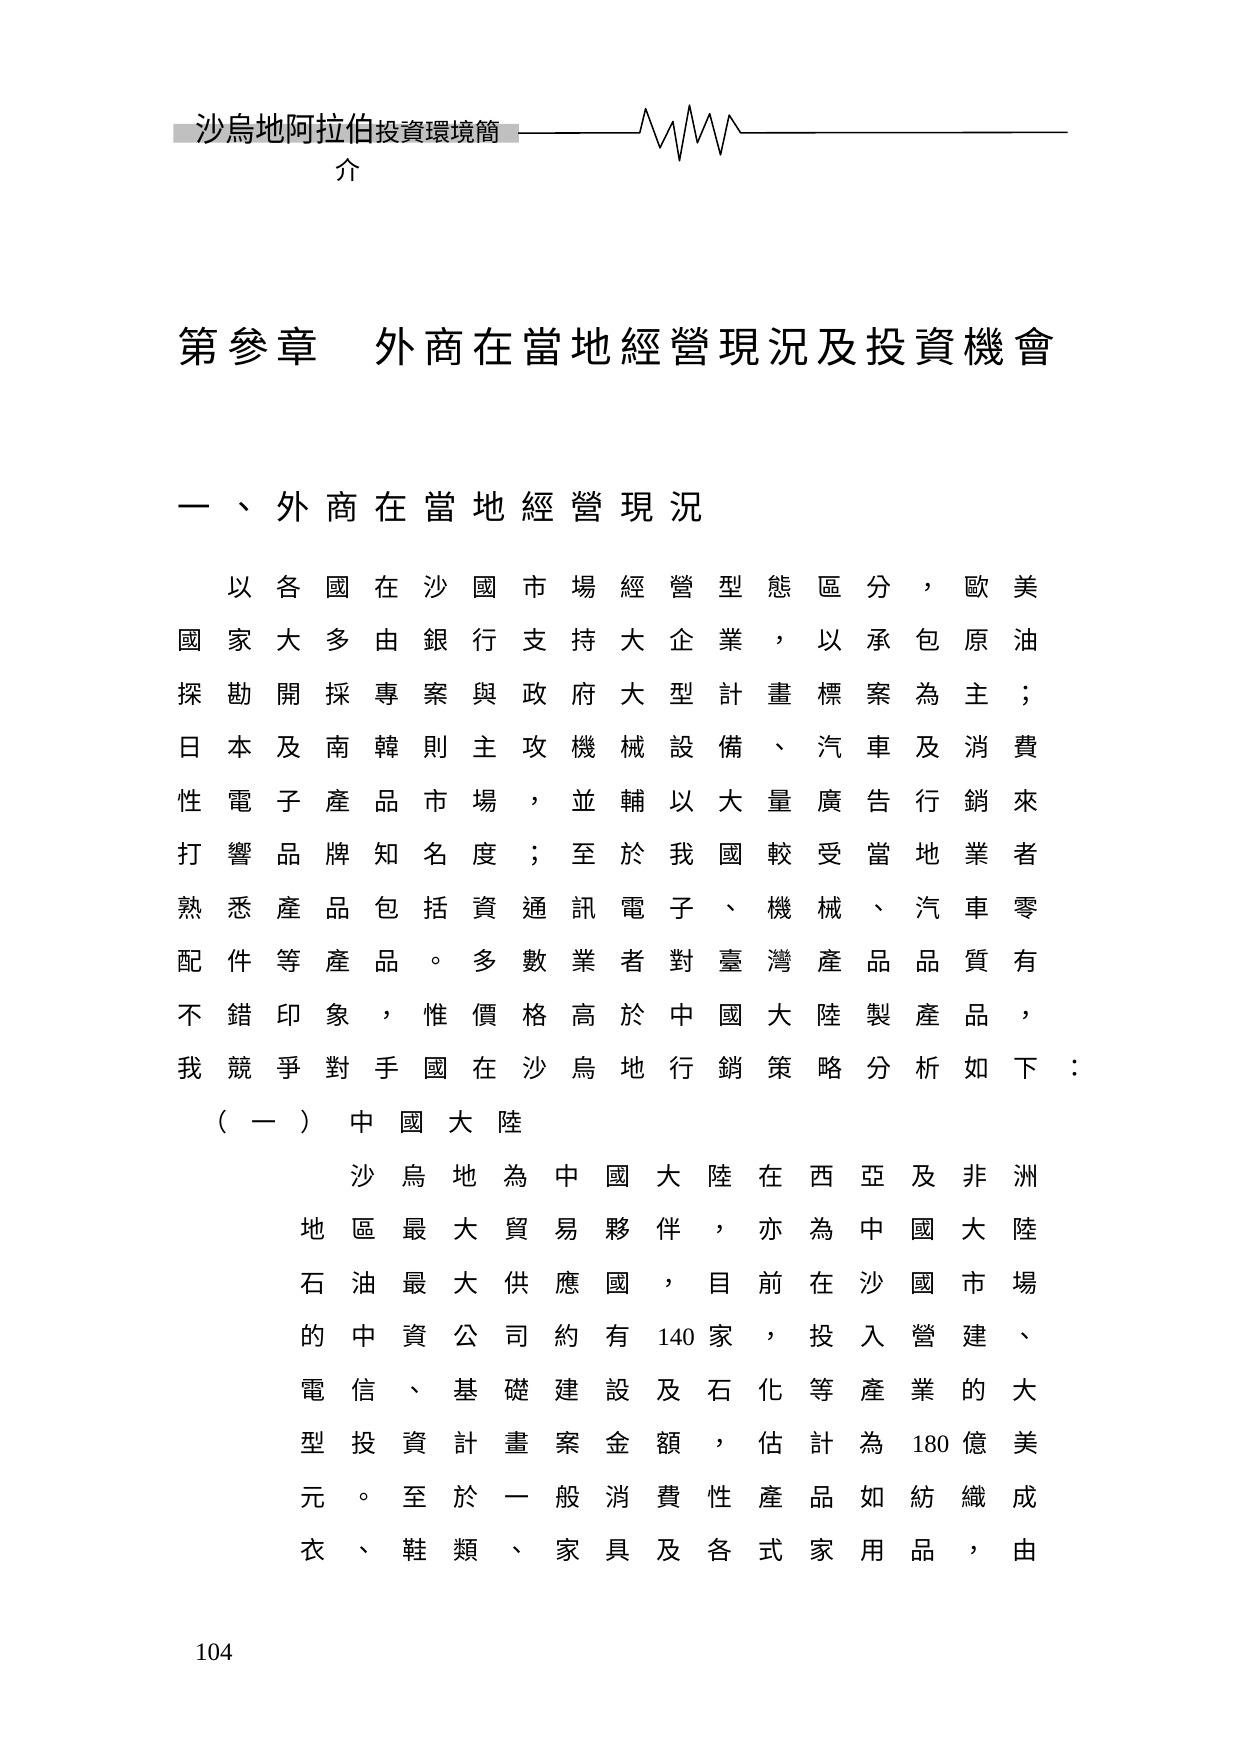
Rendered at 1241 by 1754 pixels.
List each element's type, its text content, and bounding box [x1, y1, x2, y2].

text （一）中國大陸 [202, 1094, 1063, 1147]
text 一、外商在當地經營現況 [178, 478, 1063, 532]
text 沙烏地為中國大陸在西亞及非洲地區最大貿易夥伴，亦為中國大陸石油最大供應國，目前在沙國市場的中資公司約有140家，投入營建、電信、基礎建設及石化等產業的大型投資計畫案金額，估計為180億美元。至於一般消費性產品如紡織成衣、鞋類、家具及各式家用品，由 [276, 1147, 1063, 1576]
text 以各國在沙國市場經營型態區分，歐美國家大多由銀行支持大企業，以承包原油探勘開採專案與政府大型計畫標案為主；日本及南韓則主攻機械設備、汽車及消費性電子產品市場，並輔以大量廣告行銷來打響品牌知名度；至於我國較受當地業者熟悉產品包括資通訊電子、機械、汽車零配件等產品。多數業者對臺灣產品品質有不錯印象，惟價格高於中國大陸製產品，我競爭對手國在沙烏地行銷策略分析如下： [178, 558, 1063, 1094]
text 第參章 外商在當地經營現況及投資機會 [178, 291, 1063, 398]
